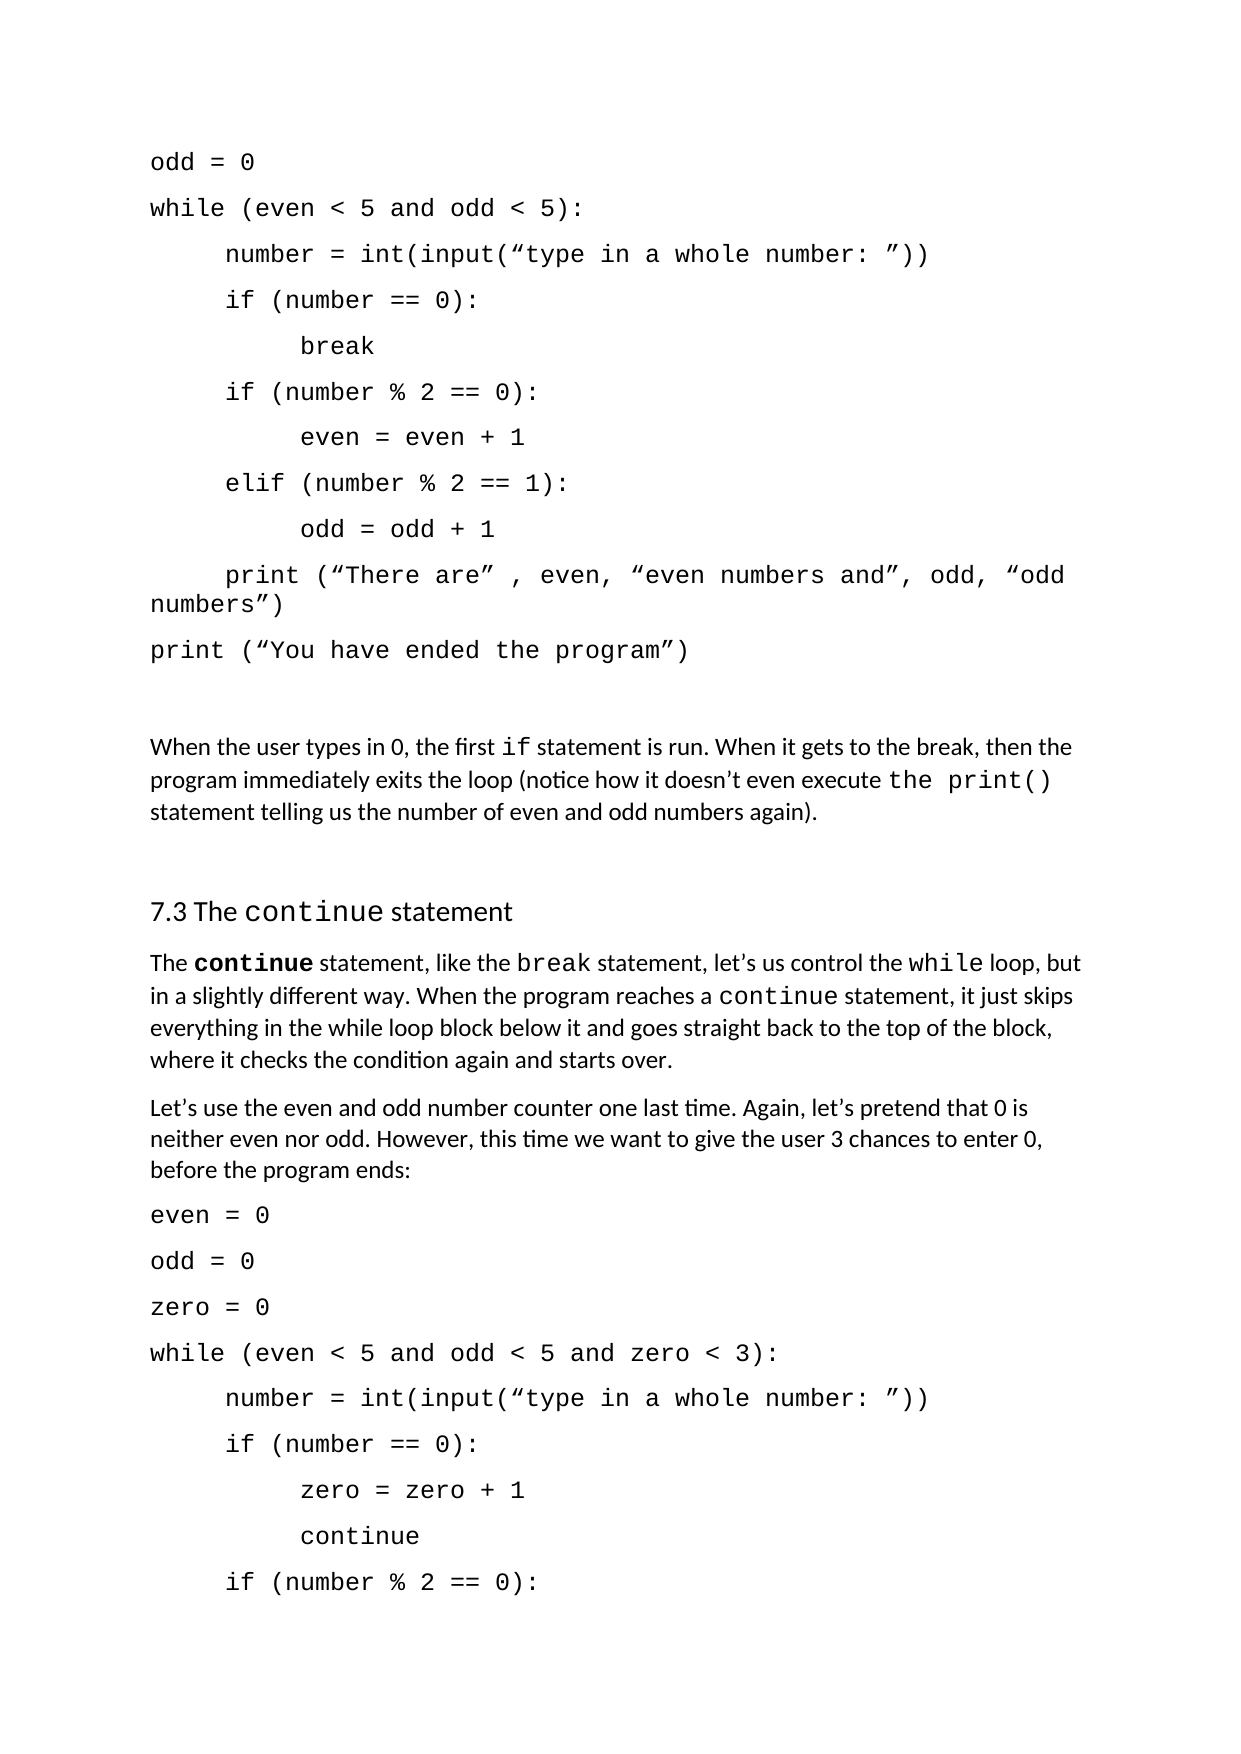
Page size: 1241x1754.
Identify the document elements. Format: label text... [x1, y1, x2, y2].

text print (“There are” , even, “even numbers and”, odd, “odd numbers”) [150, 562, 1090, 620]
text 7.3 The continue statement [150, 893, 1090, 930]
text if (number % 2 == 0): [150, 1569, 1090, 1598]
text When the user types in 0, the first if statement is run. When it gets to the break, then the program immediately exits the loop (notice how it doesn’t even execute the print() statement telling us the number of even and odd numbers again). [150, 731, 1090, 827]
text elif (number % 2 == 1): [150, 471, 1090, 499]
text if (number % 2 == 0): [150, 379, 1090, 407]
text The continue statement, like the break statement, let’s us control the while loop, but in a slightly different way. When the program reaches a continue statement, it just skips everything in the while loop block below it and goes straight back to the top of the block, where it checks the condition again and starts over. [150, 947, 1090, 1074]
text number = int(input(“type in a whole number: ”)) [150, 1386, 1090, 1414]
text if (number == 0): [150, 1432, 1090, 1460]
text odd = 0 [150, 1248, 1090, 1277]
text if (number == 0): [150, 287, 1090, 316]
text continue [150, 1523, 1090, 1552]
text odd = odd + 1 [150, 517, 1090, 545]
text even = even + 1 [150, 425, 1090, 453]
text odd = 0 [150, 150, 1090, 178]
text number = int(input(“type in a whole number: ”)) [150, 242, 1090, 270]
text Let’s use the even and odd number counter one last time. Again, let’s pretend that 0 is neither even nor odd. However, this time we want to give the user 3 chances to enter 0, before the program ends: [150, 1092, 1090, 1185]
text print (“You have ended the program”) [150, 637, 1090, 666]
text zero = zero + 1 [150, 1478, 1090, 1506]
text break [150, 333, 1090, 362]
text while (even < 5 and odd < 5): [150, 196, 1090, 224]
text zero = 0 [150, 1294, 1090, 1323]
text even = 0 [150, 1203, 1090, 1231]
text while (even < 5 and odd < 5 and zero < 3): [150, 1340, 1090, 1368]
